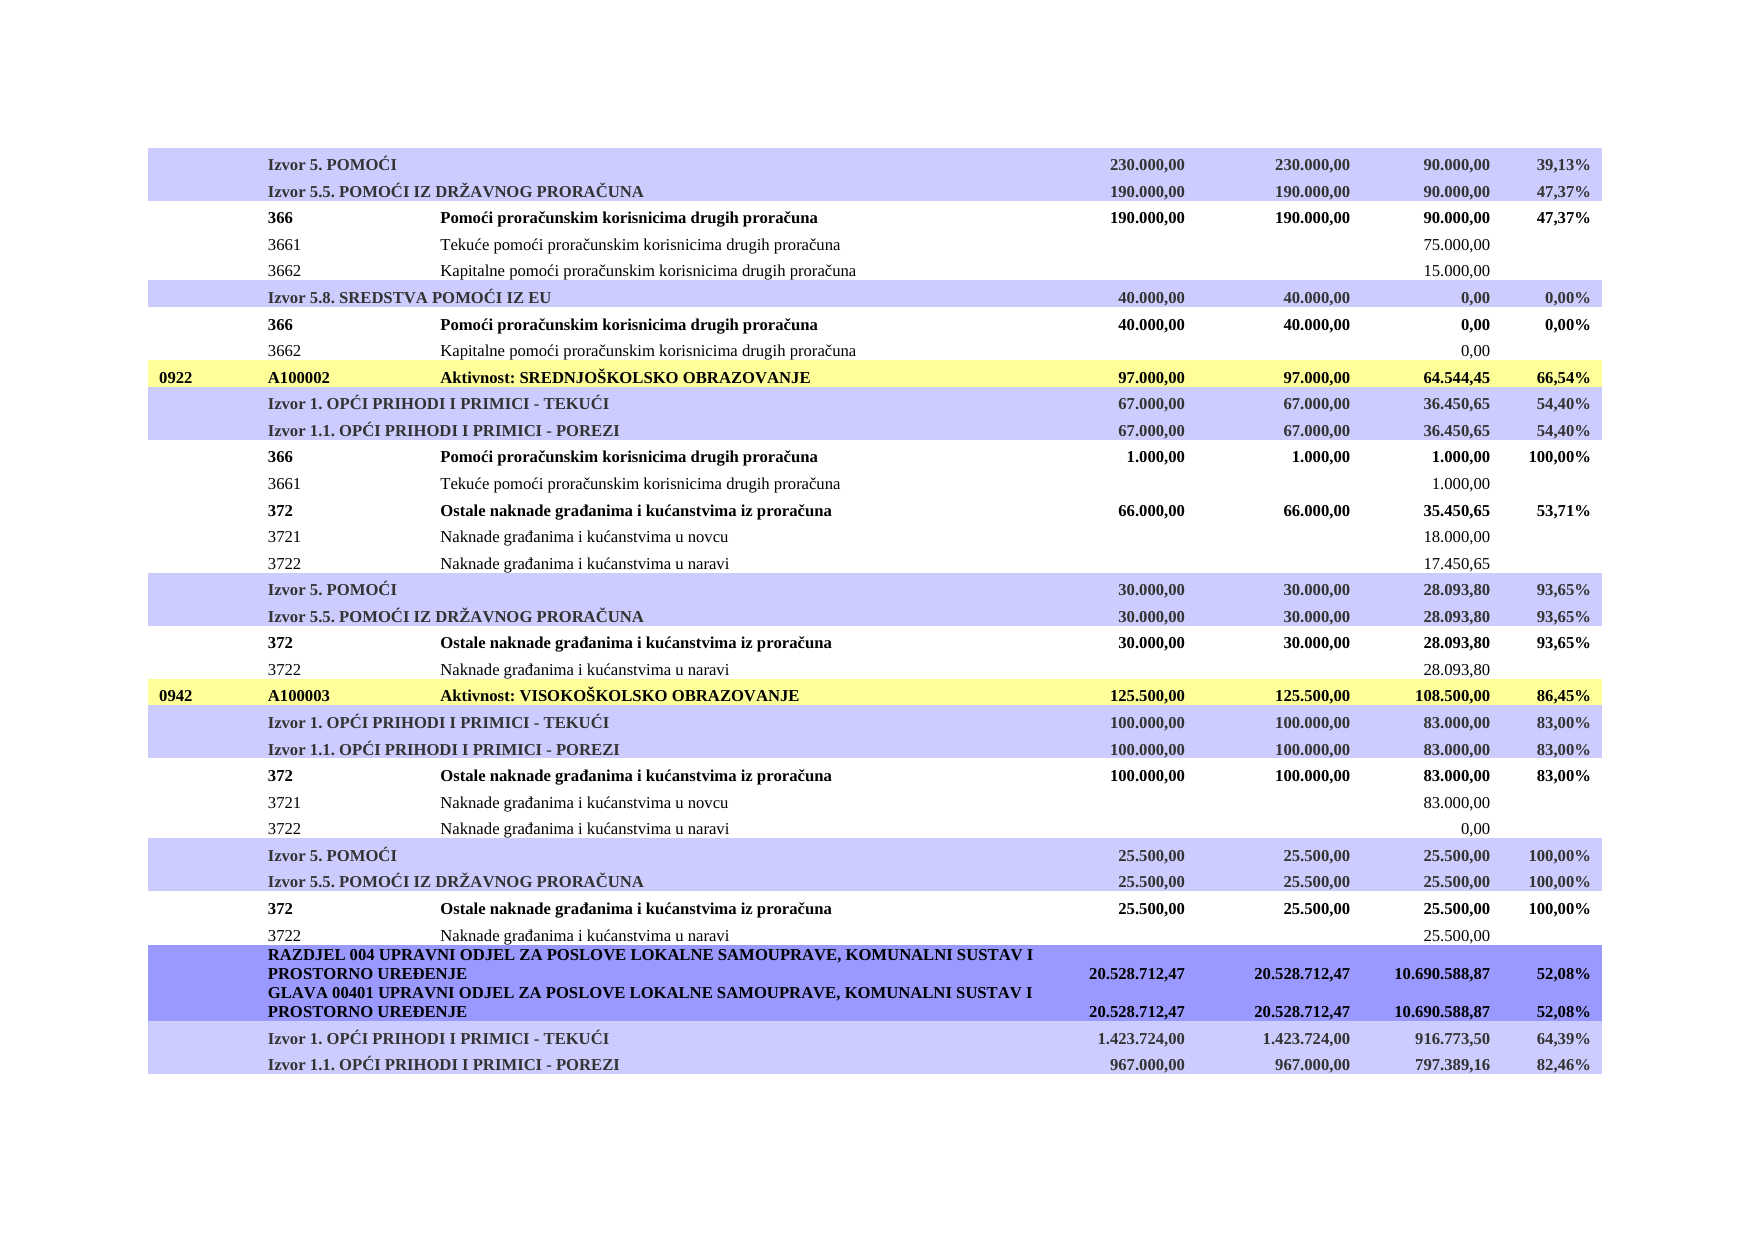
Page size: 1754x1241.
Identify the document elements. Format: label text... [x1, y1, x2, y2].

table_cell [1048, 334, 1196, 360]
table_cell [148, 652, 256, 679]
table_cell Tekuće pomoći proračunskim korisnicima drugih proračuna [429, 466, 1048, 493]
table_cell [1048, 918, 1196, 944]
table_cell Pomoći proračunskim korisnicima drugih proračuna [429, 440, 1048, 466]
table_cell [1501, 334, 1602, 360]
table_cell [1196, 227, 1361, 254]
table_cell 100,00% [1501, 838, 1602, 865]
table_cell 93,65% [1501, 599, 1602, 626]
table_cell 54,40% [1501, 413, 1602, 440]
table_cell 3661 [256, 466, 429, 493]
table_cell 67.000,00 [1196, 413, 1361, 440]
table_cell 25.500,00 [1361, 891, 1501, 918]
table_cell 30.000,00 [1048, 626, 1196, 652]
table_cell 10.690.588,87 [1361, 945, 1501, 983]
table_cell 47,37% [1501, 201, 1602, 227]
table_cell Izvor 5. POMOĆI [256, 838, 1048, 865]
table_cell 36.450,65 [1361, 387, 1501, 413]
table_cell [148, 546, 256, 573]
table_cell 25.500,00 [1048, 891, 1196, 918]
table_cell Izvor 5.5. POMOĆI IZ DRŽAVNOG PRORAČUNA [256, 599, 1048, 626]
table_cell [148, 493, 256, 519]
table_cell 20.528.712,47 [1196, 945, 1361, 983]
table_cell Naknade građanima i kućanstvima u naravi [429, 652, 1048, 679]
table_cell 190.000,00 [1048, 201, 1196, 227]
table_cell Izvor 5.5. POMOĆI IZ DRŽAVNOG PRORAČUNA [256, 174, 1048, 201]
table_cell 28.093,80 [1361, 626, 1501, 652]
table_cell [148, 599, 256, 626]
table_cell 64.544,45 [1361, 360, 1501, 387]
table_cell [148, 280, 256, 307]
table_cell Pomoći proračunskim korisnicima drugih proračuna [429, 307, 1048, 333]
table_cell [1196, 334, 1361, 360]
table_cell 18.000,00 [1361, 520, 1501, 546]
table_cell [148, 227, 256, 254]
table_cell Izvor 1.1. OPĆI PRIHODI I PRIMICI - POREZI [256, 732, 1048, 758]
table_cell [1501, 520, 1602, 546]
table_cell 40.000,00 [1048, 280, 1196, 307]
table_cell A100002 [256, 360, 429, 387]
table_cell 30.000,00 [1196, 573, 1361, 599]
table_cell [148, 1021, 256, 1048]
table_cell 83.000,00 [1361, 705, 1501, 732]
table_cell 3722 [256, 652, 429, 679]
table_cell [1196, 652, 1361, 679]
table_cell Naknade građanima i kućanstvima u novcu [429, 520, 1048, 546]
table_cell [148, 891, 256, 918]
table_cell 3662 [256, 334, 429, 360]
table_cell [148, 307, 256, 333]
table_cell 30.000,00 [1196, 599, 1361, 626]
table_cell 108.500,00 [1361, 679, 1501, 705]
table_cell 0,00 [1361, 812, 1501, 838]
table_cell [148, 440, 256, 466]
table_cell [148, 732, 256, 758]
table_cell [148, 918, 256, 944]
table_cell 100.000,00 [1196, 705, 1361, 732]
table_cell [1196, 520, 1361, 546]
table_cell 28.093,80 [1361, 652, 1501, 679]
table_cell 28.093,80 [1361, 599, 1501, 626]
table_cell Ostale naknade građanima i kućanstvima iz proračuna [429, 626, 1048, 652]
table_cell 366 [256, 307, 429, 333]
table_cell 67.000,00 [1048, 387, 1196, 413]
table_cell [1501, 546, 1602, 573]
table_cell 67.000,00 [1048, 413, 1196, 440]
table_cell 100.000,00 [1048, 759, 1196, 785]
table_cell 1.423.724,00 [1196, 1021, 1361, 1048]
table_cell Pomoći proračunskim korisnicima drugih proračuna [429, 201, 1048, 227]
table_cell 20.528.712,47 [1048, 945, 1196, 983]
table_cell 100.000,00 [1048, 732, 1196, 758]
table_cell Ostale naknade građanima i kućanstvima iz proračuna [429, 493, 1048, 519]
table_cell 3721 [256, 785, 429, 812]
table_cell 53,71% [1501, 493, 1602, 519]
table_cell Ostale naknade građanima i kućanstvima iz proračuna [429, 759, 1048, 785]
table_cell 25.500,00 [1048, 838, 1196, 865]
table_cell Ostale naknade građanima i kućanstvima iz proračuna [429, 891, 1048, 918]
table_cell 66,54% [1501, 360, 1602, 387]
table_cell 967.000,00 [1048, 1048, 1196, 1074]
table_cell [148, 838, 256, 865]
table_cell Naknade građanima i kućanstvima u naravi [429, 546, 1048, 573]
table_cell Aktivnost: SREDNJOŠKOLSKO OBRAZOVANJE [429, 360, 1048, 387]
table_cell [1048, 785, 1196, 812]
table_cell 190.000,00 [1196, 201, 1361, 227]
table_cell [1196, 546, 1361, 573]
table_cell [1501, 227, 1602, 254]
table_cell 25.500,00 [1361, 838, 1501, 865]
table_cell 93,65% [1501, 573, 1602, 599]
table_cell 3721 [256, 520, 429, 546]
table_cell 967.000,00 [1196, 1048, 1361, 1074]
table_cell 17.450,65 [1361, 546, 1501, 573]
table_cell [148, 705, 256, 732]
table_cell A100003 [256, 679, 429, 705]
table_cell 100.000,00 [1196, 759, 1361, 785]
table_cell [1501, 466, 1602, 493]
table_cell GLAVA 00401 UPRAVNI ODJEL ZA POSLOVE LOKALNE SAMOUPRAVE, KOMUNALNI SUSTAV I PROSTORNO UREĐENJE [256, 983, 1048, 1021]
table_cell 52,08% [1501, 945, 1602, 983]
table_cell 20.528.712,47 [1048, 983, 1196, 1021]
table_cell [148, 573, 256, 599]
table_cell [1048, 520, 1196, 546]
table_cell 30.000,00 [1048, 573, 1196, 599]
table_cell 83.000,00 [1361, 732, 1501, 758]
table_cell 916.773,50 [1361, 1021, 1501, 1048]
table_cell 39,13% [1501, 148, 1602, 174]
table_cell 97.000,00 [1196, 360, 1361, 387]
table_cell [148, 626, 256, 652]
table_cell [1196, 918, 1361, 944]
table_cell 90.000,00 [1361, 174, 1501, 201]
table_cell 0942 [148, 679, 256, 705]
table_cell 0,00 [1361, 334, 1501, 360]
table_cell 83.000,00 [1361, 785, 1501, 812]
table_cell 25.500,00 [1196, 838, 1361, 865]
table_cell 0922 [148, 360, 256, 387]
table_cell RAZDJEL 004 UPRAVNI ODJEL ZA POSLOVE LOKALNE SAMOUPRAVE, KOMUNALNI SUSTAV I PROSTORNO UREĐENJE [256, 945, 1048, 983]
table_cell [1501, 918, 1602, 944]
table_cell 66.000,00 [1048, 493, 1196, 519]
table_cell 1.000,00 [1048, 440, 1196, 466]
table_cell 82,46% [1501, 1048, 1602, 1074]
table_cell [1196, 785, 1361, 812]
table_cell 100,00% [1501, 440, 1602, 466]
table_cell [1501, 652, 1602, 679]
table_cell 52,08% [1501, 983, 1602, 1021]
table_cell [148, 983, 256, 1021]
table_cell 28.093,80 [1361, 573, 1501, 599]
table_cell 25.500,00 [1361, 918, 1501, 944]
table_cell Aktivnost: VISOKOŠKOLSKO OBRAZOVANJE [429, 679, 1048, 705]
table_cell 86,45% [1501, 679, 1602, 705]
table_cell 64,39% [1501, 1021, 1602, 1048]
table_cell [148, 201, 256, 227]
table_cell 100,00% [1501, 891, 1602, 918]
table_cell 372 [256, 891, 429, 918]
table_cell [1048, 227, 1196, 254]
table_cell 47,37% [1501, 174, 1602, 201]
table_cell [1048, 652, 1196, 679]
table_cell 125.500,00 [1196, 679, 1361, 705]
table_cell [148, 759, 256, 785]
table_cell [148, 148, 256, 174]
table_cell [1048, 466, 1196, 493]
table_cell 0,00 [1361, 307, 1501, 333]
table_cell 83,00% [1501, 732, 1602, 758]
table_cell Naknade građanima i kućanstvima u naravi [429, 918, 1048, 944]
table_cell Izvor 5. POMOĆI [256, 148, 1048, 174]
table_cell 366 [256, 440, 429, 466]
table_cell [148, 865, 256, 891]
table_cell [1048, 546, 1196, 573]
table_cell 797.389,16 [1361, 1048, 1501, 1074]
table_cell Izvor 1.1. OPĆI PRIHODI I PRIMICI - POREZI [256, 413, 1048, 440]
table_cell Izvor 5.8. SREDSTVA POMOĆI IZ EU [256, 280, 1048, 307]
table_cell [1501, 812, 1602, 838]
table_cell [148, 945, 256, 983]
table_cell 230.000,00 [1196, 148, 1361, 174]
table_cell 40.000,00 [1196, 307, 1361, 333]
table_cell 0,00% [1501, 307, 1602, 333]
table_cell 90.000,00 [1361, 201, 1501, 227]
table_cell Kapitalne pomoći proračunskim korisnicima drugih proračuna [429, 334, 1048, 360]
table_cell 100.000,00 [1196, 732, 1361, 758]
table_cell 3662 [256, 254, 429, 280]
table_cell 36.450,65 [1361, 413, 1501, 440]
table_cell [148, 466, 256, 493]
table_cell 30.000,00 [1196, 626, 1361, 652]
table_cell 30.000,00 [1048, 599, 1196, 626]
table_cell 3722 [256, 812, 429, 838]
table_cell 83.000,00 [1361, 759, 1501, 785]
table_cell 54,40% [1501, 387, 1602, 413]
table_cell Izvor 5.5. POMOĆI IZ DRŽAVNOG PRORAČUNA [256, 865, 1048, 891]
table_cell [148, 812, 256, 838]
table_cell 3722 [256, 918, 429, 944]
table_cell 15.000,00 [1361, 254, 1501, 280]
table_cell 67.000,00 [1196, 387, 1361, 413]
table_cell 25.500,00 [1048, 865, 1196, 891]
table_cell Naknade građanima i kućanstvima u novcu [429, 785, 1048, 812]
table_cell [1196, 466, 1361, 493]
table_cell Izvor 1. OPĆI PRIHODI I PRIMICI - TEKUĆI [256, 705, 1048, 732]
table_cell 75.000,00 [1361, 227, 1501, 254]
table_cell 0,00 [1361, 280, 1501, 307]
table_cell 0,00% [1501, 280, 1602, 307]
table_cell 90.000,00 [1361, 148, 1501, 174]
table_cell 230.000,00 [1048, 148, 1196, 174]
table_cell [1196, 254, 1361, 280]
table_cell [148, 254, 256, 280]
table_cell 1.000,00 [1196, 440, 1361, 466]
table_cell [148, 785, 256, 812]
table_cell 83,00% [1501, 759, 1602, 785]
table_cell 100,00% [1501, 865, 1602, 891]
table_cell 190.000,00 [1048, 174, 1196, 201]
table_cell Kapitalne pomoći proračunskim korisnicima drugih proračuna [429, 254, 1048, 280]
table_cell [148, 387, 256, 413]
table_cell 3722 [256, 546, 429, 573]
table_cell [148, 1048, 256, 1074]
table_cell 83,00% [1501, 705, 1602, 732]
table_cell 1.000,00 [1361, 466, 1501, 493]
table_cell 25.500,00 [1361, 865, 1501, 891]
table_cell [148, 174, 256, 201]
table_cell [1501, 254, 1602, 280]
table_cell 372 [256, 626, 429, 652]
table_cell 372 [256, 493, 429, 519]
table_cell [148, 520, 256, 546]
table_cell 25.500,00 [1196, 865, 1361, 891]
table_cell 125.500,00 [1048, 679, 1196, 705]
table_cell 372 [256, 759, 429, 785]
table_cell Naknade građanima i kućanstvima u naravi [429, 812, 1048, 838]
table_cell Izvor 1.1. OPĆI PRIHODI I PRIMICI - POREZI [256, 1048, 1048, 1074]
table_cell [1048, 254, 1196, 280]
table_cell [148, 334, 256, 360]
table_cell [1048, 812, 1196, 838]
table_cell 40.000,00 [1048, 307, 1196, 333]
table_cell 100.000,00 [1048, 705, 1196, 732]
table_cell Izvor 1. OPĆI PRIHODI I PRIMICI - TEKUĆI [256, 387, 1048, 413]
table_cell 3661 [256, 227, 429, 254]
table_cell 97.000,00 [1048, 360, 1196, 387]
table_cell 1.000,00 [1361, 440, 1501, 466]
table_cell 40.000,00 [1196, 280, 1361, 307]
table_cell 66.000,00 [1196, 493, 1361, 519]
table_cell 10.690.588,87 [1361, 983, 1501, 1021]
table_cell Izvor 5. POMOĆI [256, 573, 1048, 599]
table_cell 35.450,65 [1361, 493, 1501, 519]
table_cell 25.500,00 [1196, 891, 1361, 918]
table_cell 1.423.724,00 [1048, 1021, 1196, 1048]
table_cell 190.000,00 [1196, 174, 1361, 201]
table_cell [148, 413, 256, 440]
table_cell 366 [256, 201, 429, 227]
table_cell [1196, 812, 1361, 838]
table_cell 20.528.712,47 [1196, 983, 1361, 1021]
table_cell [1501, 785, 1602, 812]
table_cell 93,65% [1501, 626, 1602, 652]
table_cell Izvor 1. OPĆI PRIHODI I PRIMICI - TEKUĆI [256, 1021, 1048, 1048]
table_cell Tekuće pomoći proračunskim korisnicima drugih proračuna [429, 227, 1048, 254]
